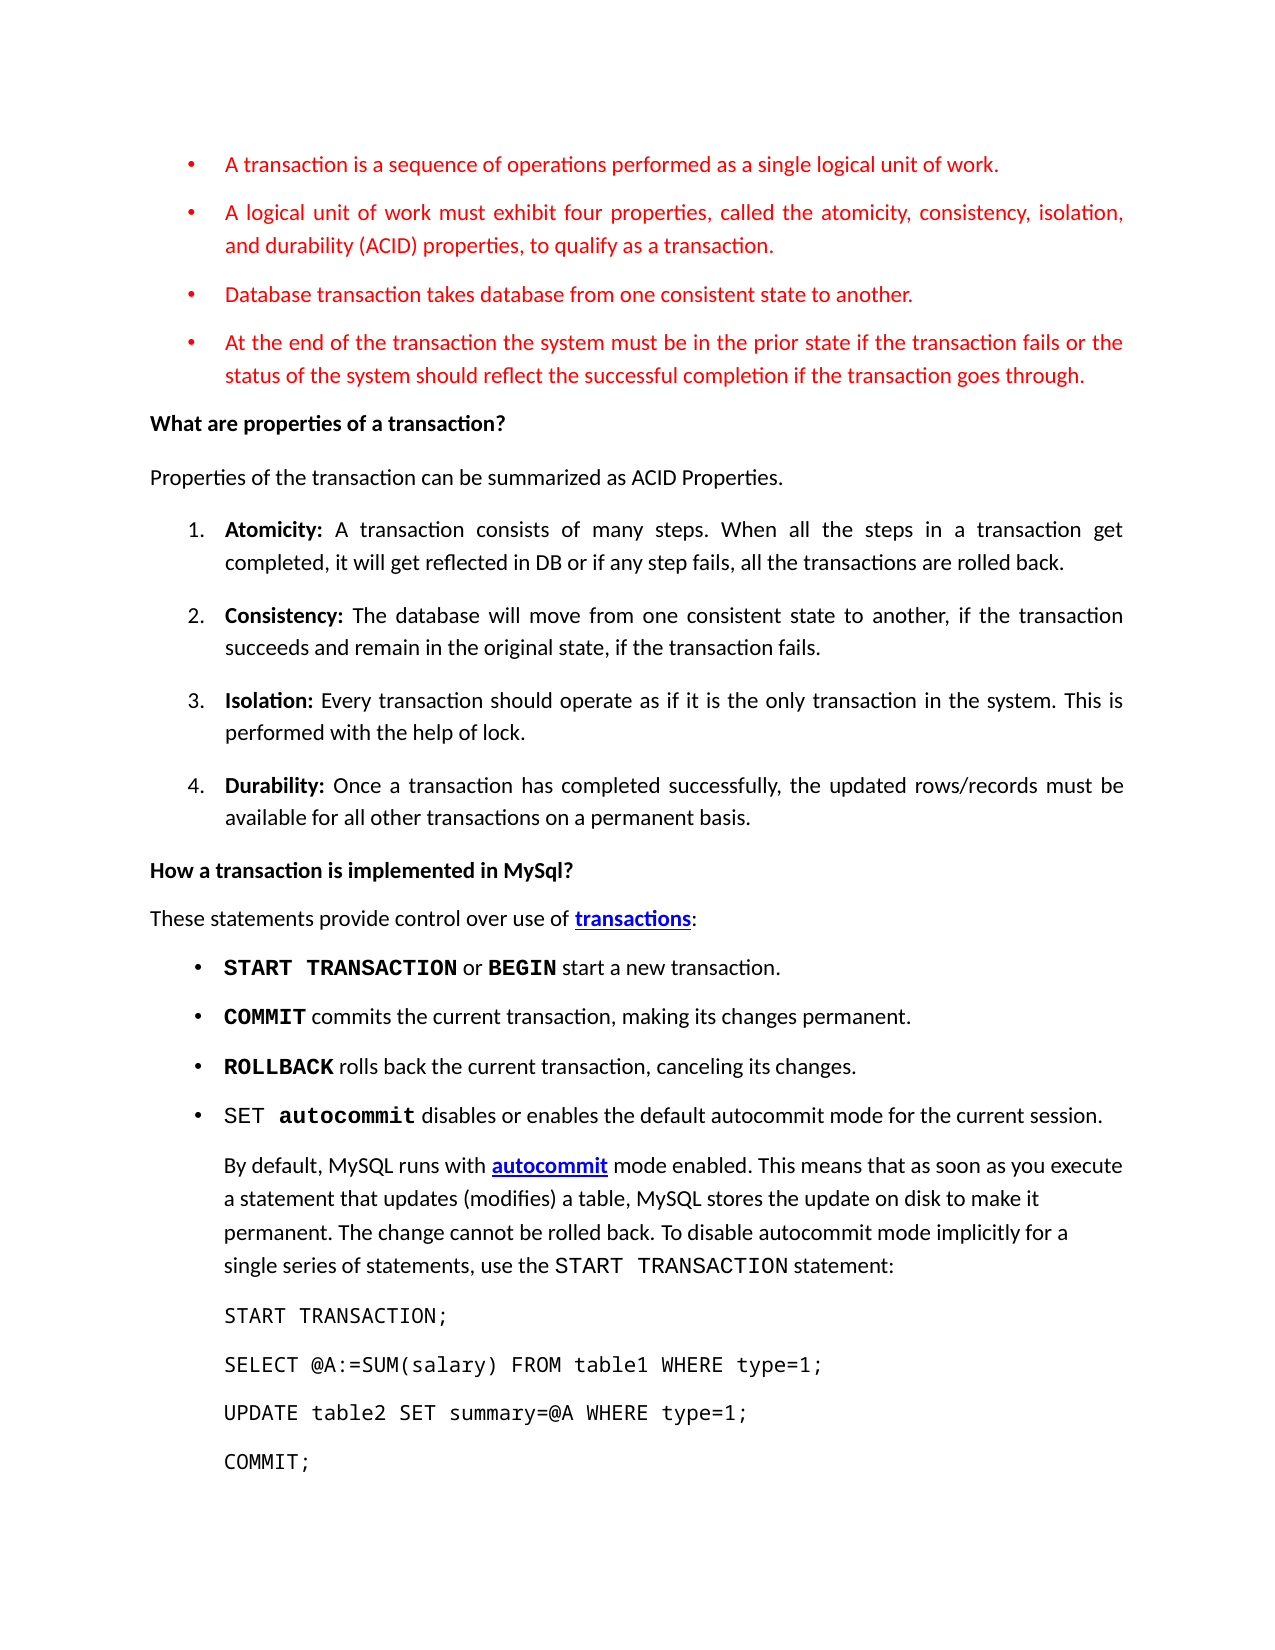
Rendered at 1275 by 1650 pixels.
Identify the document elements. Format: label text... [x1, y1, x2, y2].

list START TRANSACTION; [194, 1301, 1125, 1330]
list ROLLBACK rolls back the current transaction, canceling its changes. [194, 1052, 1125, 1081]
list Durability: Once a transaction has completed successfully, the updated rows/records must be available for all other transactions on a permanent basis. [187, 771, 1125, 831]
list Atomicity: A transaction consists of many steps. When all the steps in a transaction get completed, it will get reflected in DB or if any step fails, all the transactions are rolled back. [187, 516, 1125, 576]
list COMMIT; [194, 1447, 1125, 1476]
list COMMIT commits the current transaction, making its changes permanent. [194, 1002, 1125, 1031]
list A logical unit of work must exhibit four properties, called the atomicity, consistency, isolation, and durability (ACID) properties, to qualify as a transaction. [187, 198, 1125, 260]
text What are properties of a transaction? [150, 409, 1125, 438]
text How a transaction is implemented in MySql? [150, 856, 1125, 884]
list At the end of the transaction the system must be in the prior state if the transaction fails or the status of the system should reflect the successful completion if the transaction goes through. [187, 328, 1125, 389]
text These statements provide control over use of transactions: [150, 904, 1125, 933]
list A transaction is a sequence of operations performed as a single logical unit of work. [187, 150, 1125, 178]
list By default, MySQL runs with autocommit mode enabled. This means that as soon as you execute a statement that updates (modifies) a table, MySQL stores the update on disk to make it permanent. The change cannot be rolled back. To disable autocommit mode implicitly for a single series of statements, use the START TRANSACTION statement: [194, 1151, 1125, 1281]
list Database transaction takes database from one consistent state to another. [187, 280, 1125, 308]
list SELECT @A:=SUM(salary) FROM table1 WHERE type=1; [194, 1350, 1125, 1378]
list Consistency: The database will move from one consistent state to another, if the transaction succeeds and remain in the original state, if the transaction fails. [187, 601, 1125, 661]
list UPDATE table2 SET summary=@A WHERE type=1; [194, 1398, 1125, 1427]
list SET autocommit disables or enables the default autocommit mode for the current session. [194, 1101, 1125, 1131]
text Properties of the transaction can be summarized as ACID Properties. [150, 463, 1125, 491]
list Isolation: Every transaction should operate as if it is the only transaction in the system. This is performed with the help of lock. [187, 686, 1125, 746]
list START TRANSACTION or BEGIN start a new transaction. [194, 953, 1125, 982]
